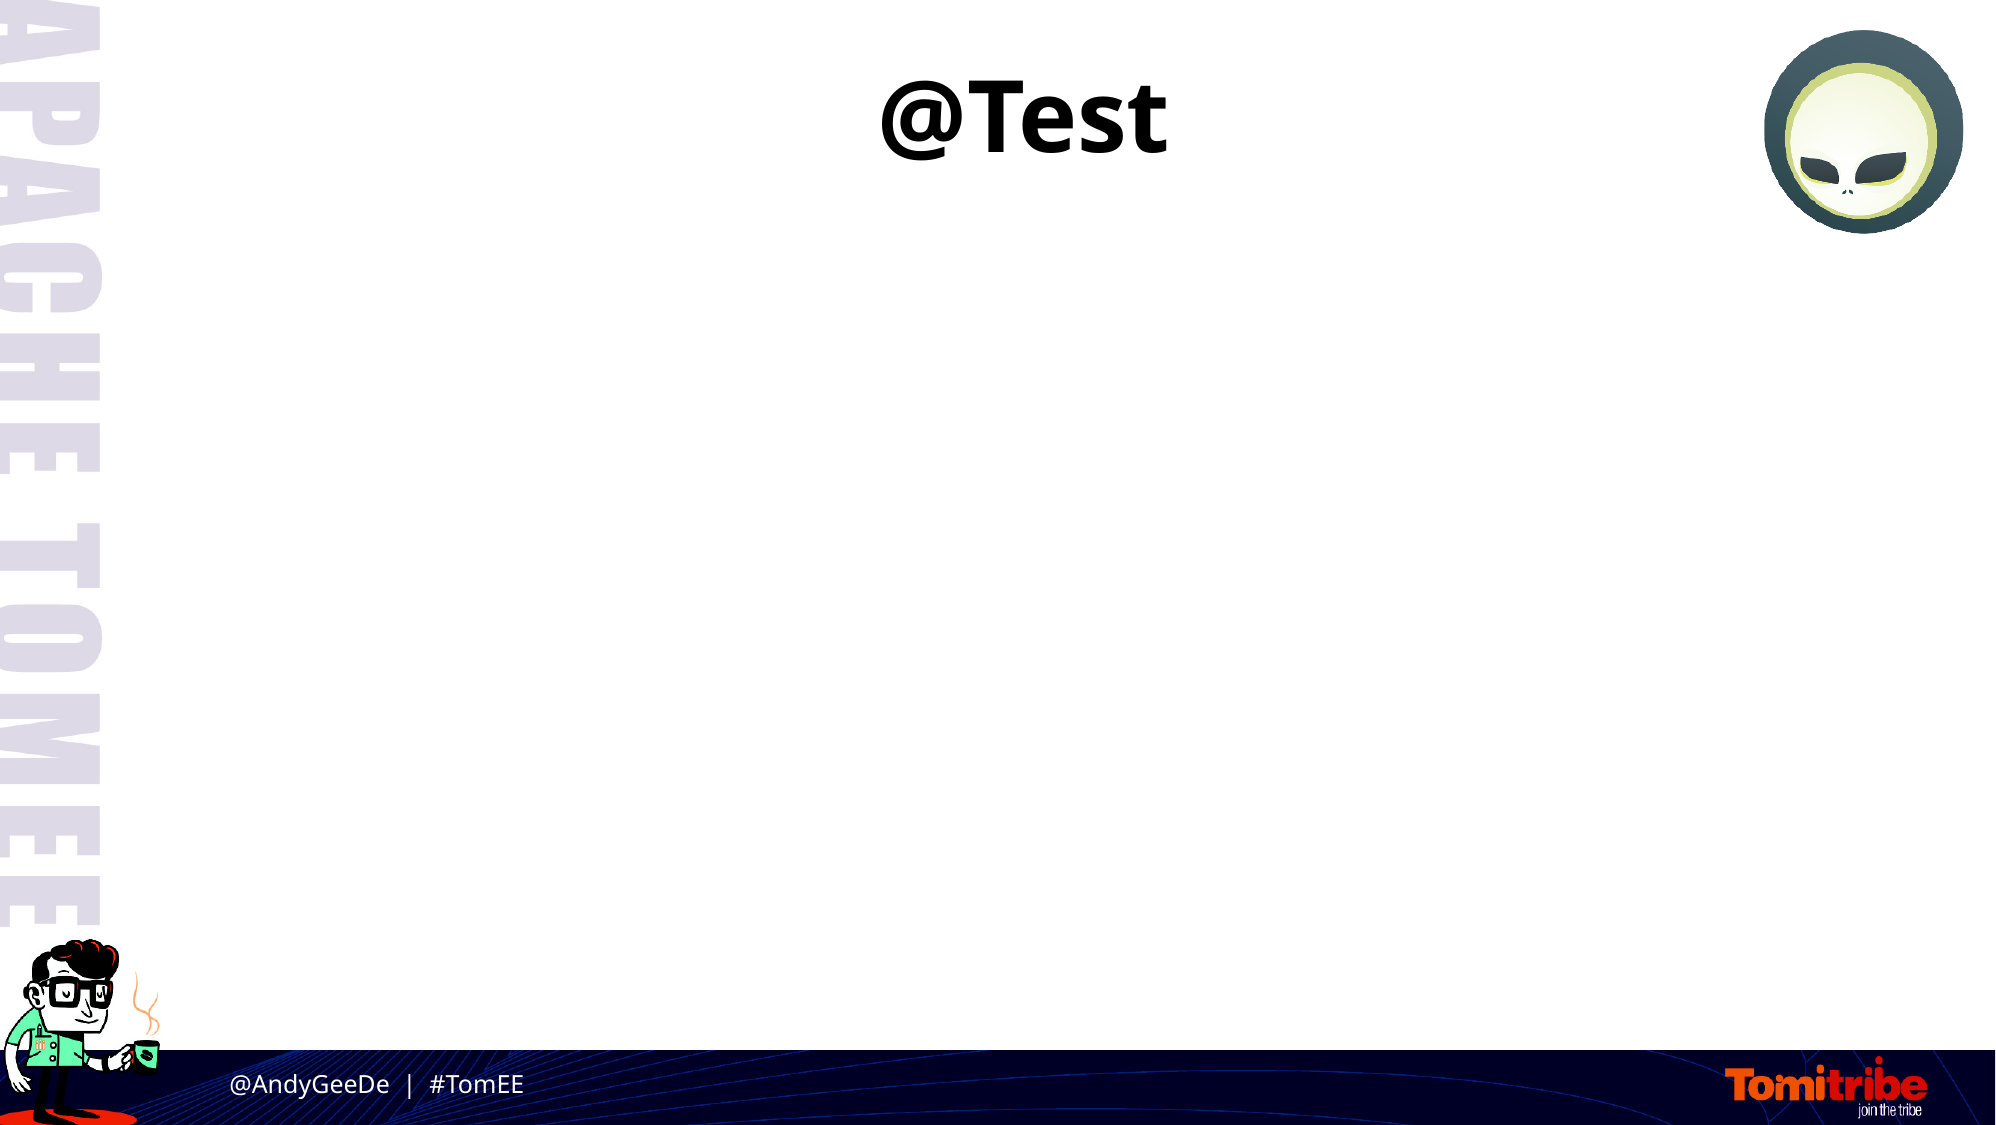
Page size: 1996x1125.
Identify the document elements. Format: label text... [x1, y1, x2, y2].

picture [0, 0, 1996, 1125]
text_box @AndyGeeDe | #TomEE [214, 1060, 879, 1106]
title @Test [153, 45, 1742, 189]
